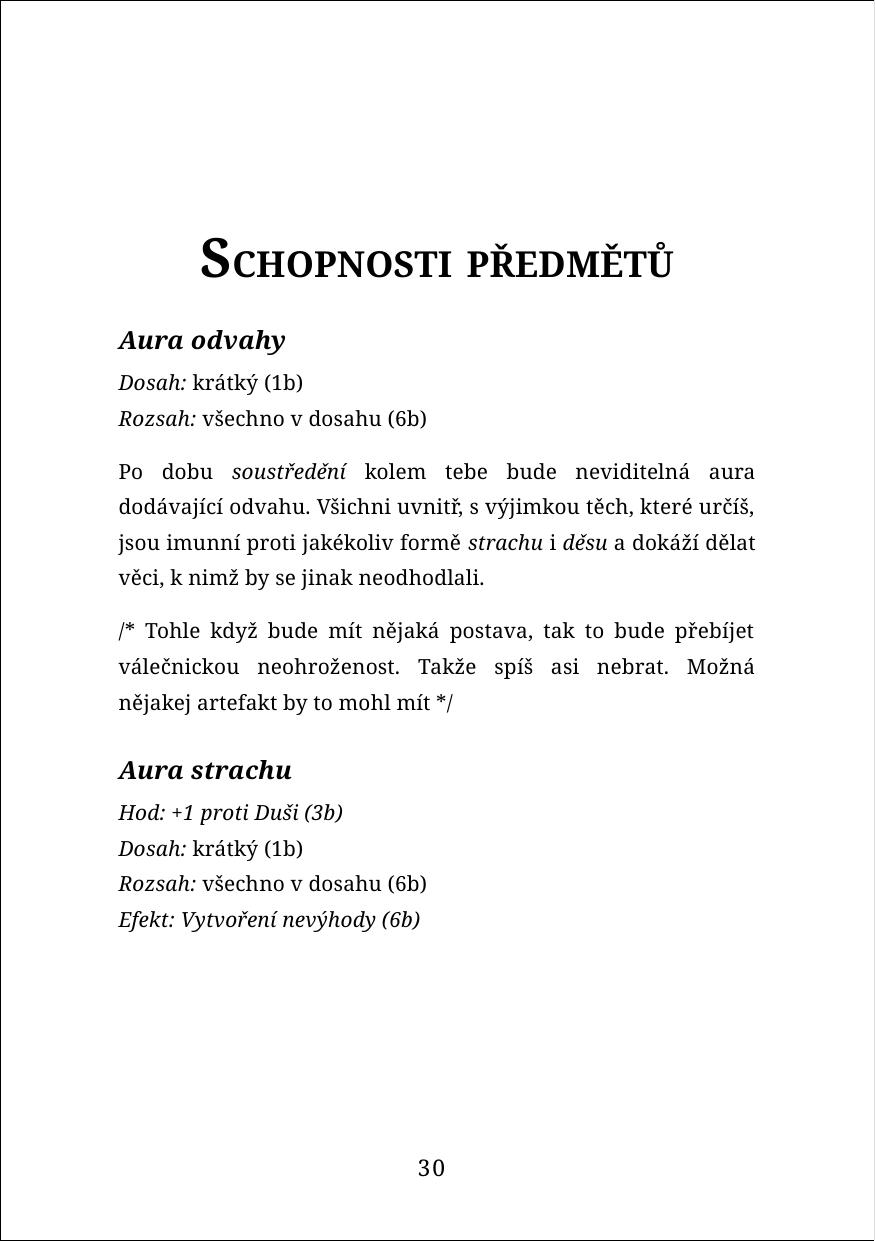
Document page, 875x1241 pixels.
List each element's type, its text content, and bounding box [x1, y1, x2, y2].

subtitle Schopnosti předmětů [118, 219, 756, 293]
text Po dobu soustředění kolem tebe bude neviditelná aura dodávající odvahu. Všichni uvnitř, s výjimkou těch, které určíš, jsou imunní proti jakékoliv formě strachu i děsu a dokáží dělat věci, k nimž by se jinak neodhodlali. [118, 457, 756, 592]
subtitle Aura strachu [118, 753, 756, 787]
text /* Tohle když bude mít nějaká postava, tak to bude přebíjet válečnickou neohroženost. Takže spíš asi nebrat. Možná nějakej artefakt by to mohl mít */ [118, 617, 756, 716]
subtitle Aura odvahy [118, 322, 756, 356]
text Hod: +1 proti Duši (3b) Dosah: krátký (1b) Rozsah: všechno v dosahu (6b) Efekt: Vytvoření nevýhody (6b) [118, 798, 756, 933]
text Dosah: krátký (1b) Rozsah: všechno v dosahu (6b) [118, 368, 756, 432]
